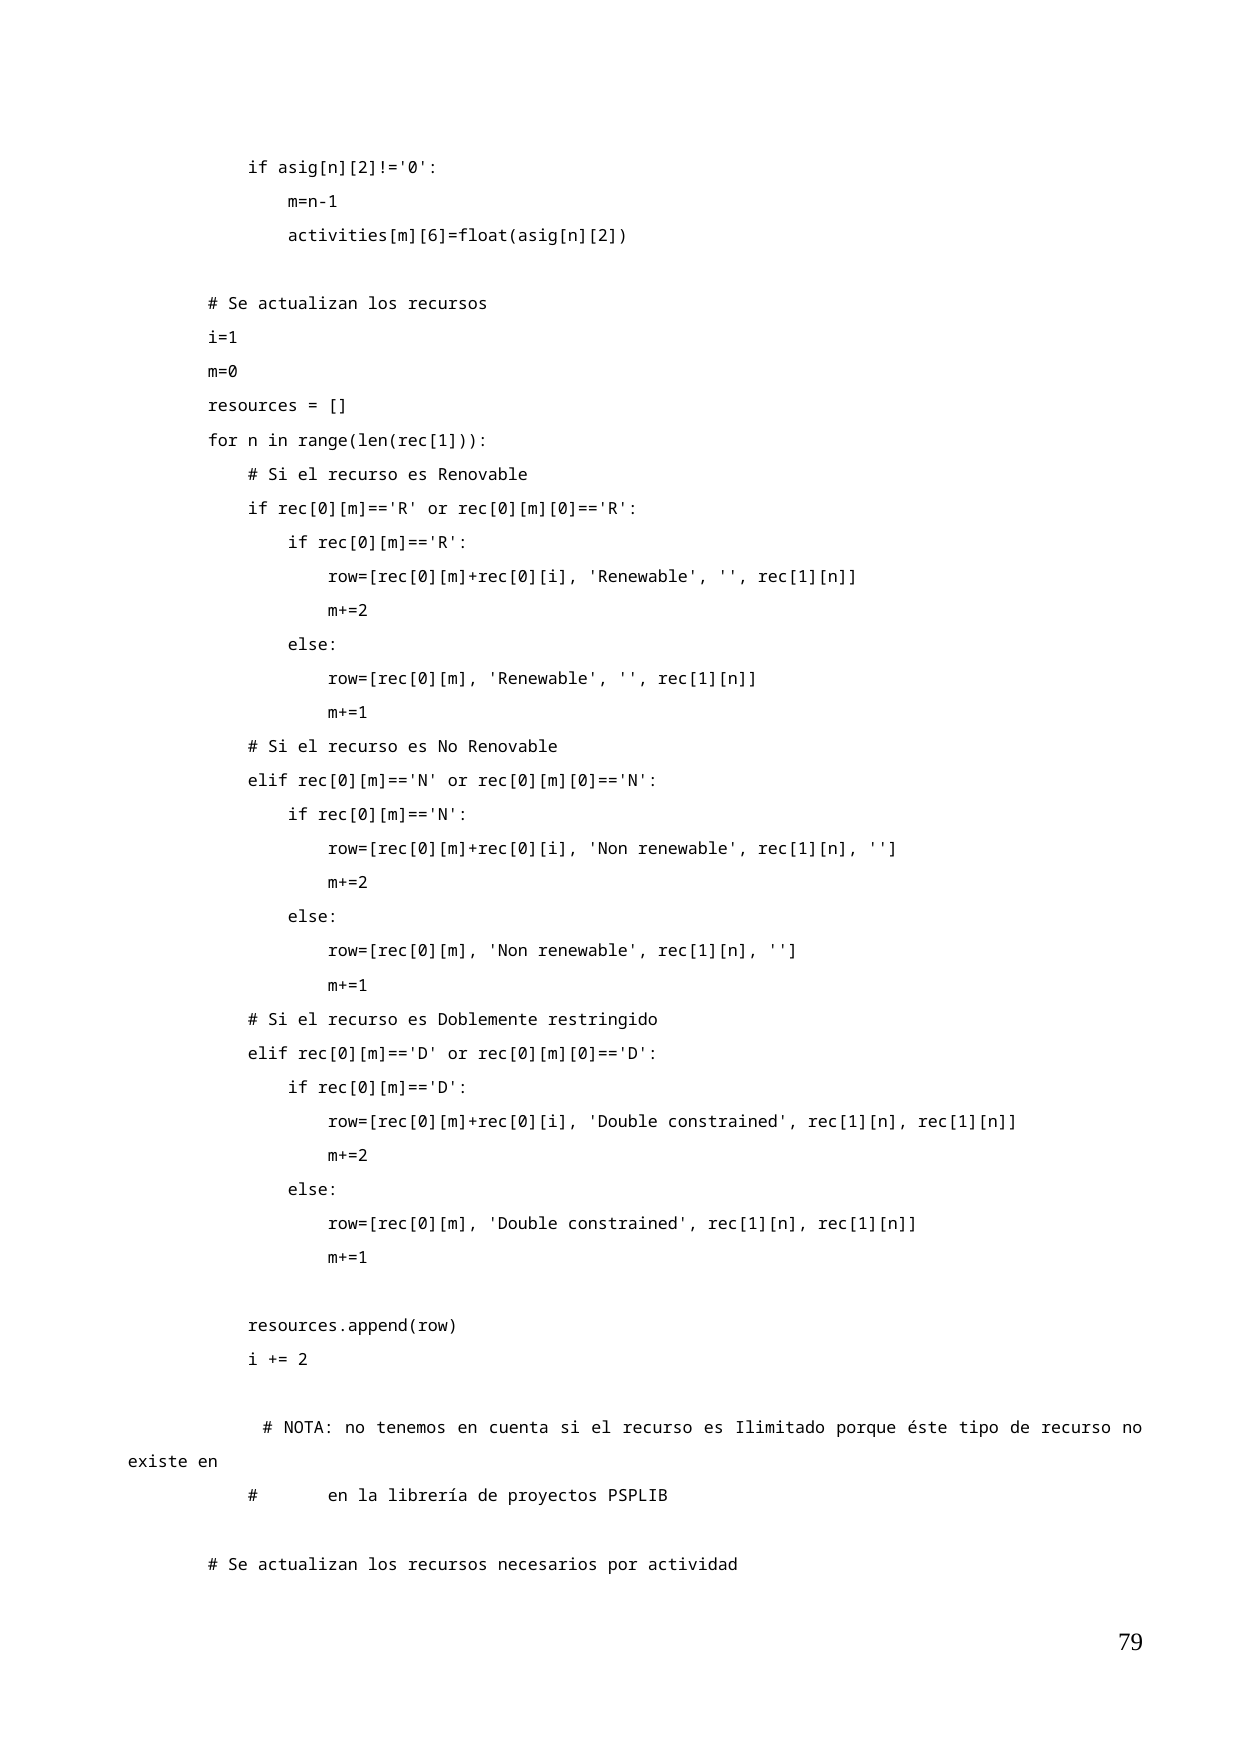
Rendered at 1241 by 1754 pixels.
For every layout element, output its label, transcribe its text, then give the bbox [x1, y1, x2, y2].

text row=[rec[0][m]+rec[0][i], 'Double constrained', rec[1][n], rec[1][n]] [128, 1109, 1143, 1132]
text row=[rec[0][m], 'Double constrained', rec[1][n], rec[1][n]] [128, 1212, 1143, 1234]
text m+=2 [128, 871, 1143, 894]
text # en la librería de proyectos PSPLIB [128, 1484, 1143, 1507]
text row=[rec[0][m], 'Renewable', '', rec[1][n]] [128, 667, 1143, 689]
text # NOTA: no tenemos en cuenta si el recurso es Ilimitado porque éste tipo de recurso no existe en [128, 1416, 1143, 1473]
text m+=1 [128, 701, 1143, 723]
text if asig[n][2]!='0': [128, 156, 1143, 178]
text row=[rec[0][m]+rec[0][i], 'Non renewable', rec[1][n], ''] [128, 837, 1143, 859]
text i=1 [128, 326, 1143, 349]
text resources = [] [128, 394, 1143, 417]
text m=n-1 [128, 190, 1143, 212]
text if rec[0][m]=='R': [128, 530, 1143, 553]
text m+=1 [128, 973, 1143, 996]
text # Si el recurso es Renovable [128, 462, 1143, 485]
text m+=2 [128, 598, 1143, 621]
text row=[rec[0][m]+rec[0][i], 'Renewable', '', rec[1][n]] [128, 564, 1143, 587]
text elif rec[0][m]=='N' or rec[0][m][0]=='N': [128, 769, 1143, 791]
text for n in range(len(rec[1])): [128, 428, 1143, 451]
text # Se actualizan los recursos necesarios por actividad [128, 1552, 1143, 1575]
text # Se actualizan los recursos [128, 292, 1143, 314]
text else: [128, 905, 1143, 928]
text # Si el recurso es Doblemente restringido [128, 1007, 1143, 1030]
text if rec[0][m]=='D': [128, 1075, 1143, 1098]
text elif rec[0][m]=='D' or rec[0][m][0]=='D': [128, 1041, 1143, 1064]
text else: [128, 1177, 1143, 1200]
text i += 2 [128, 1348, 1143, 1371]
text if rec[0][m]=='N': [128, 803, 1143, 826]
text m+=1 [128, 1246, 1143, 1268]
text # Si el recurso es No Renovable [128, 735, 1143, 757]
text resources.append(row) [128, 1314, 1143, 1336]
text row=[rec[0][m], 'Non renewable', rec[1][n], ''] [128, 939, 1143, 962]
text activities[m][6]=float(asig[n][2]) [128, 224, 1143, 246]
text else: [128, 632, 1143, 655]
text if rec[0][m]=='R' or rec[0][m][0]=='R': [128, 496, 1143, 519]
text m+=2 [128, 1143, 1143, 1166]
text m=0 [128, 360, 1143, 383]
